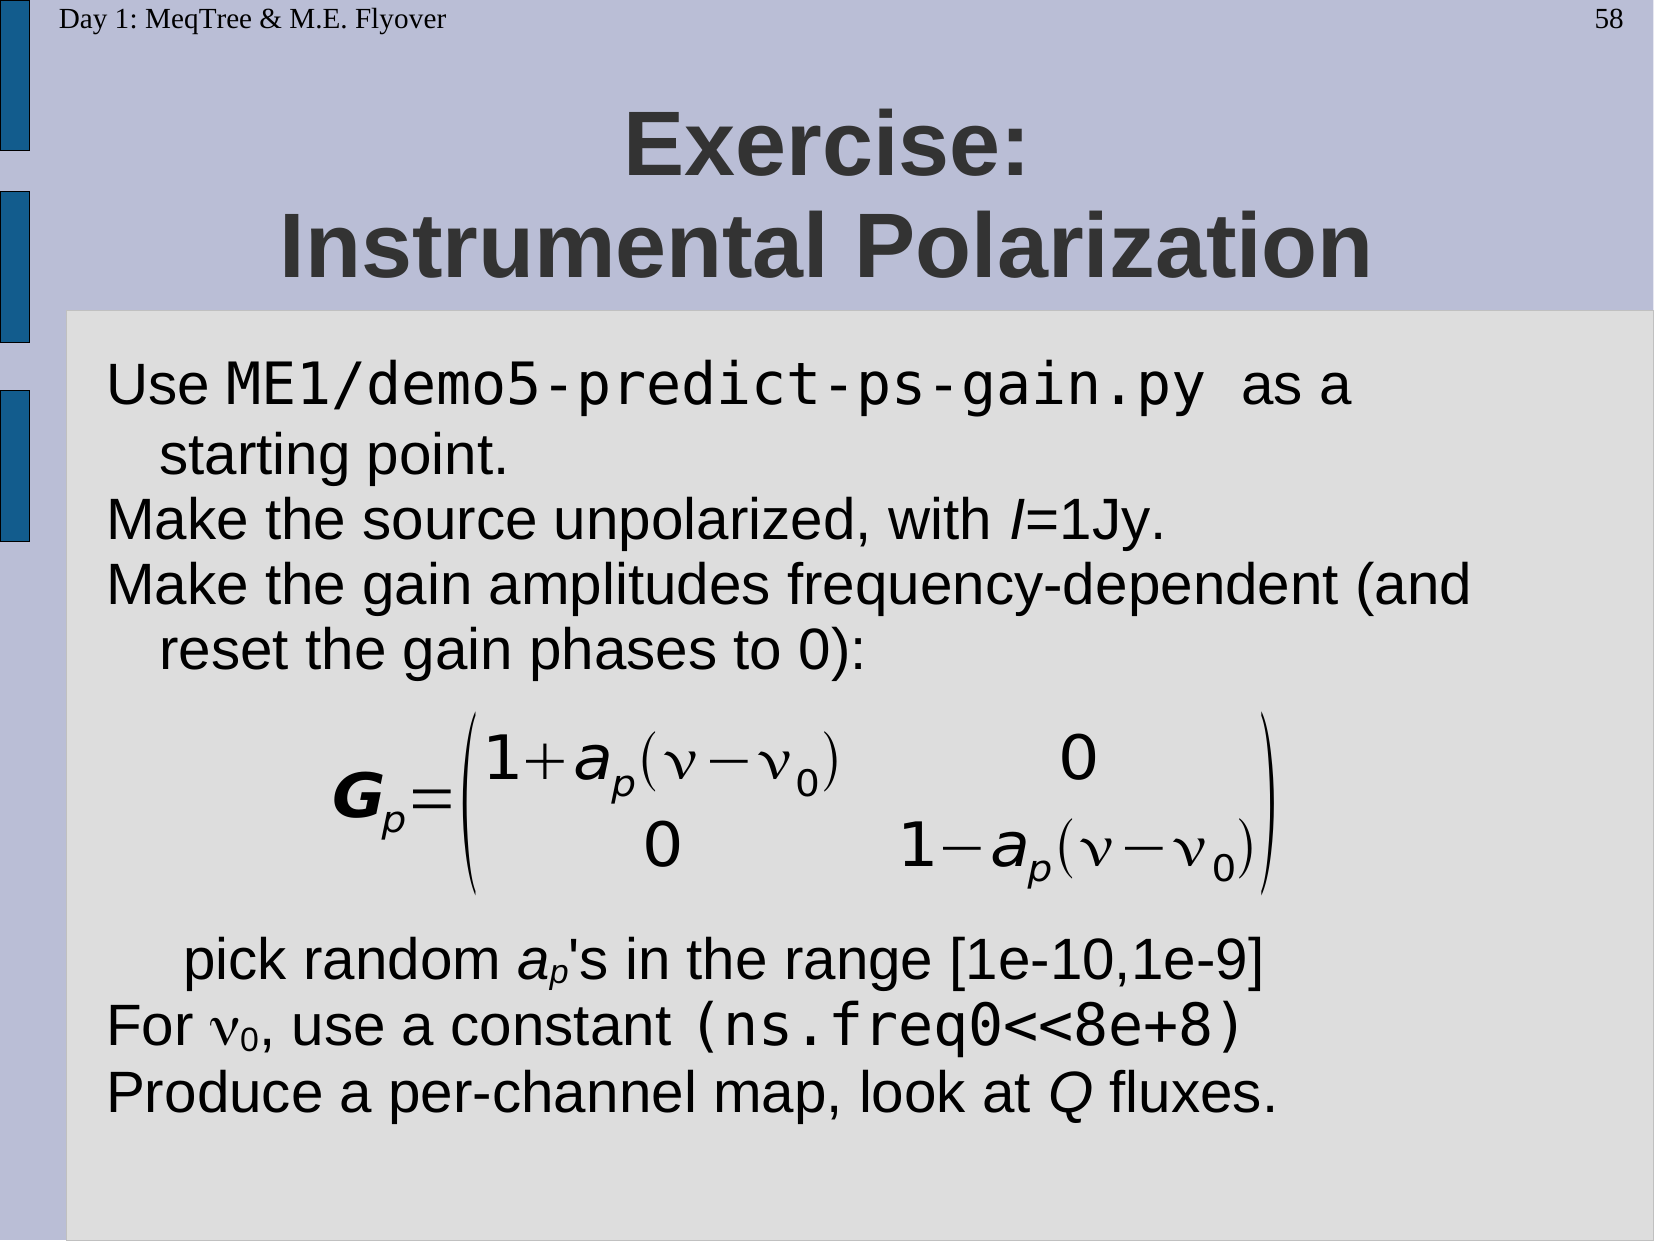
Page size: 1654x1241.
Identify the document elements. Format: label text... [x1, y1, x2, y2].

list Use ME1/demo5-predict-ps-gain.py as a starting point. Make the source unpolarized, with I=1Jy. Make the gain amplitudes frequency-dependent (and reset the gain phases to 0): [88, 350, 1531, 689]
list pick random ap's in the range [1e-10,1e-9] For 0, use a constant (ns.freq0<<8e+8) Produce a per-channel map, look at Q fluxes. [88, 926, 1625, 1173]
chart [324, 708, 1286, 900]
title Exercise: Instrumental Polarization [121, 87, 1534, 302]
